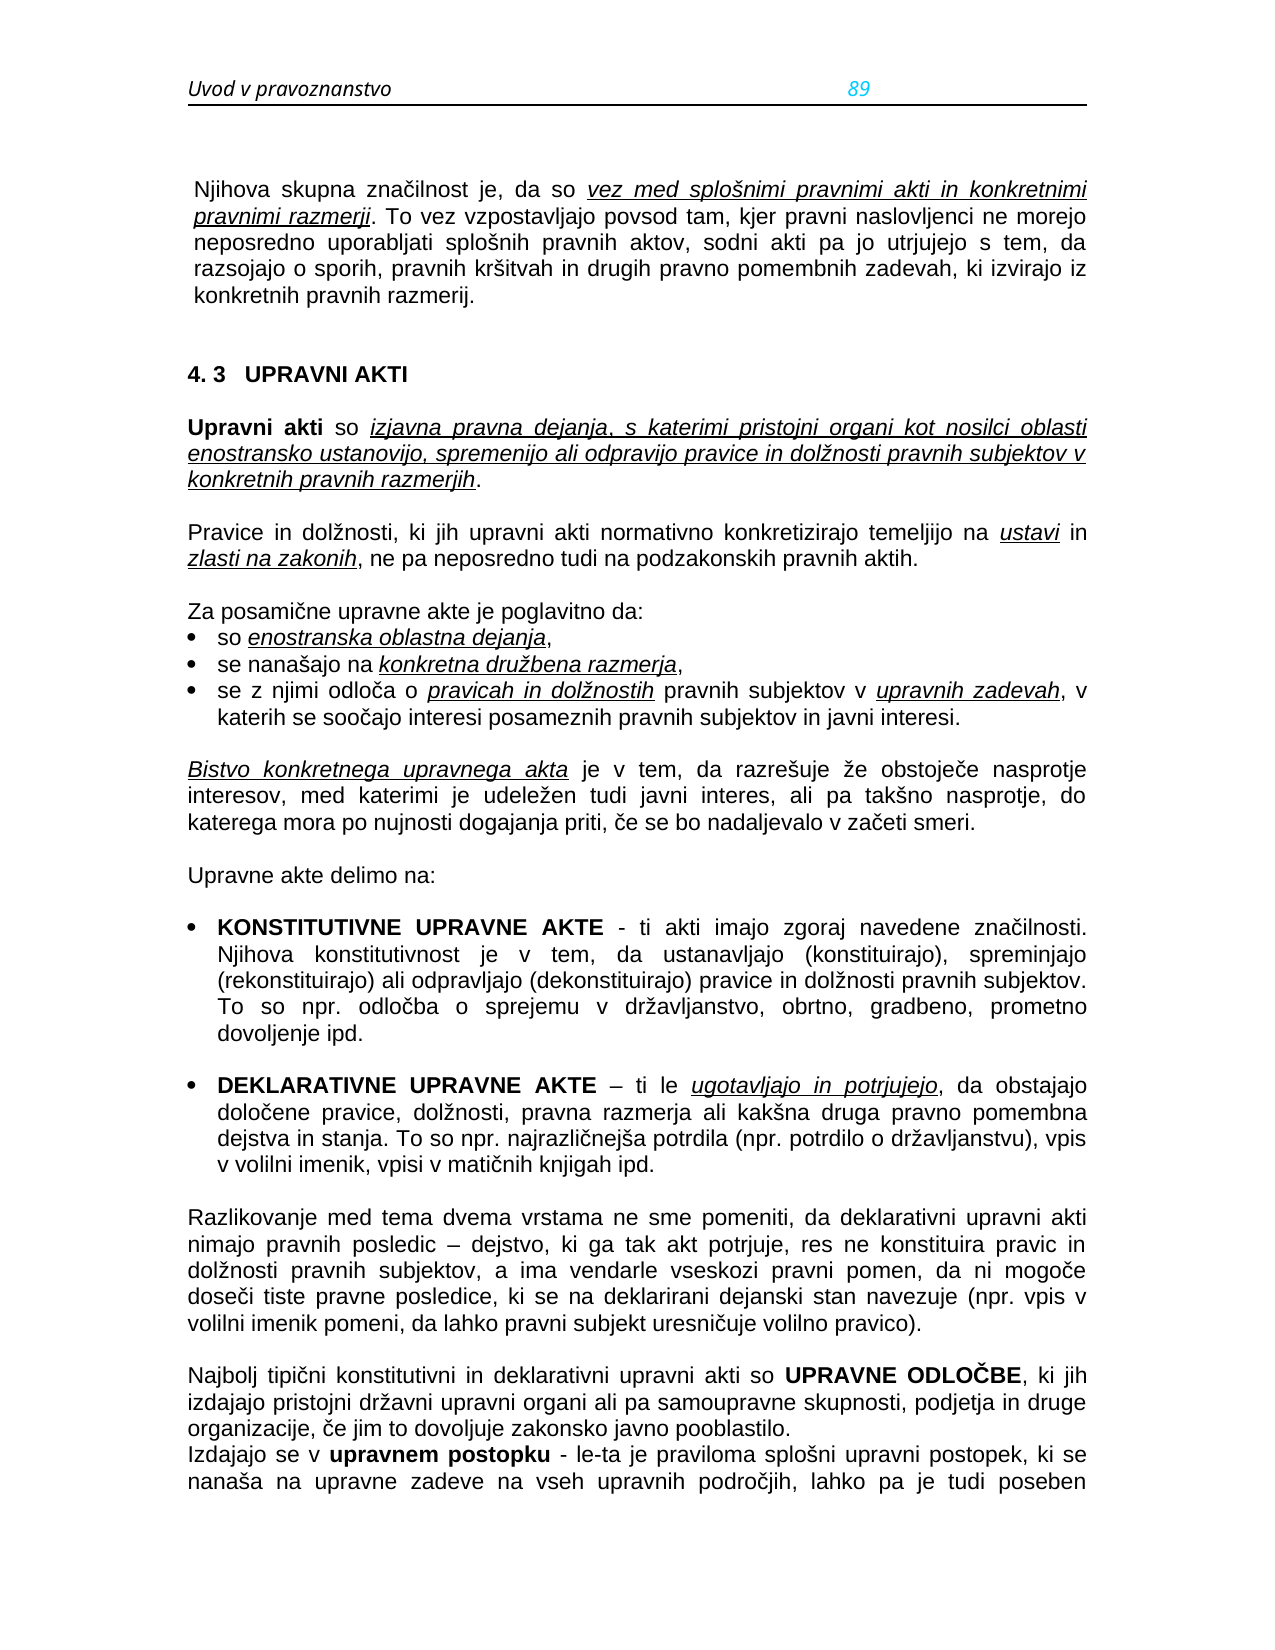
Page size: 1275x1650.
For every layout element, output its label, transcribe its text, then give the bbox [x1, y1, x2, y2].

list so enostranska oblastna dejanja, [187, 624, 1087, 651]
list KONSTITUTIVNE UPRAVNE AKTE - ti akti imajo zgoraj navedene značilnosti. Njihova konstitutivnost je v tem, da ustanavljajo (konstituirajo), spreminjajo (rekonstituirajo) ali odpravljajo (dekonstituirajo) pravice in dolžnosti pravnih subjektov. To so npr. odločba o sprejemu v državljanstvo, obrtno, gradbeno, prometno dovoljenje ipd. [187, 914, 1087, 1046]
text Njihova skupna značilnost je, da so vez med splošnimi pravnimi akti in konkretnimi pravnimi razmerji. To vez vzpostavljajo povsod tam, kjer pravni naslovljenci ne morejo neposredno uporabljati splošnih pravnih aktov, sodni akti pa jo utrjujejo s tem, da razsojajo o sporih, pravnih kršitvah in drugih pravno pomembnih zadevah, ki izvirajo iz konkretnih pravnih razmerij. [194, 176, 1087, 308]
text Izdajajo se v upravnem postopku - le-ta je praviloma splošni upravni postopek, ki se nanaša na upravne zadeve na vseh upravnih področjih, lahko pa je tudi poseben [187, 1441, 1087, 1494]
text Razlikovanje med tema dvema vrstama ne sme pomeniti, da deklarativni upravni akti nimajo pravnih posledic – dejstvo, ki ga tak akt potrjuje, res ne konstituira pravic in dolžnosti pravnih subjektov, a ima vendarle vseskozi pravni pomen, da ni mogoče doseči tiste pravne posledice, ki se na deklarirani dejanski stan navezuje (npr. vpis v volilni imenik pomeni, da lahko pravni subjekt uresničuje volilno pravico). [187, 1204, 1087, 1336]
list se nanašajo na konkretna družbena razmerja, [187, 651, 1087, 677]
text Upravne akte delimo na: [187, 862, 1087, 888]
list DEKLARATIVNE UPRAVNE AKTE – ti le ugotavljajo in potrjujejo, da obstajajo določene pravice, dolžnosti, pravna razmerja ali kakšna druga pravno pomembna dejstva in stanja. To so npr. najrazličnejša potrdila (npr. potrdilo o državljanstvu), vpis v volilni imenik, vpisi v matičnih knjigah ipd. [187, 1072, 1087, 1178]
text Za posamične upravne akte je poglavitno da: [187, 598, 1087, 624]
text Pravice in dolžnosti, ki jih upravni akti normativno konkretizirajo temeljijo na ustavi in zlasti na zakonih, ne pa neposredno tudi na podzakonskih pravnih aktih. [187, 519, 1087, 572]
text Najbolj tipični konstitutivni in deklarativni upravni akti so UPRAVNE ODLOČBE, ki jih izdajajo pristojni državni upravni organi ali pa samoupravne skupnosti, podjetja in druge organizacije, če jim to dovoljuje zakonsko javno pooblastilo. [187, 1362, 1087, 1441]
list se z njimi odloča o pravicah in dolžnostih pravnih subjektov v upravnih zadevah, v katerih se soočajo interesi posameznih pravnih subjektov in javni interesi. [187, 677, 1087, 730]
text 4. 3 UPRAVNI AKTI [187, 361, 1087, 387]
text Bistvo konkretnega upravnega akta je v tem, da razrešuje že obstoječe nasprotje interesov, med katerimi je udeležen tudi javni interes, ali pa takšno nasprotje, do katerega mora po nujnosti dogajanja priti, če se bo nadaljevalo v začeti smeri. [187, 756, 1087, 835]
text Upravni akti so izjavna pravna dejanja, s katerimi pristojni organi kot nosilci oblasti enostransko ustanovijo, spremenijo ali odpravijo pravice in dolžnosti pravnih subjektov v konkretnih pravnih razmerjih. [187, 413, 1087, 493]
